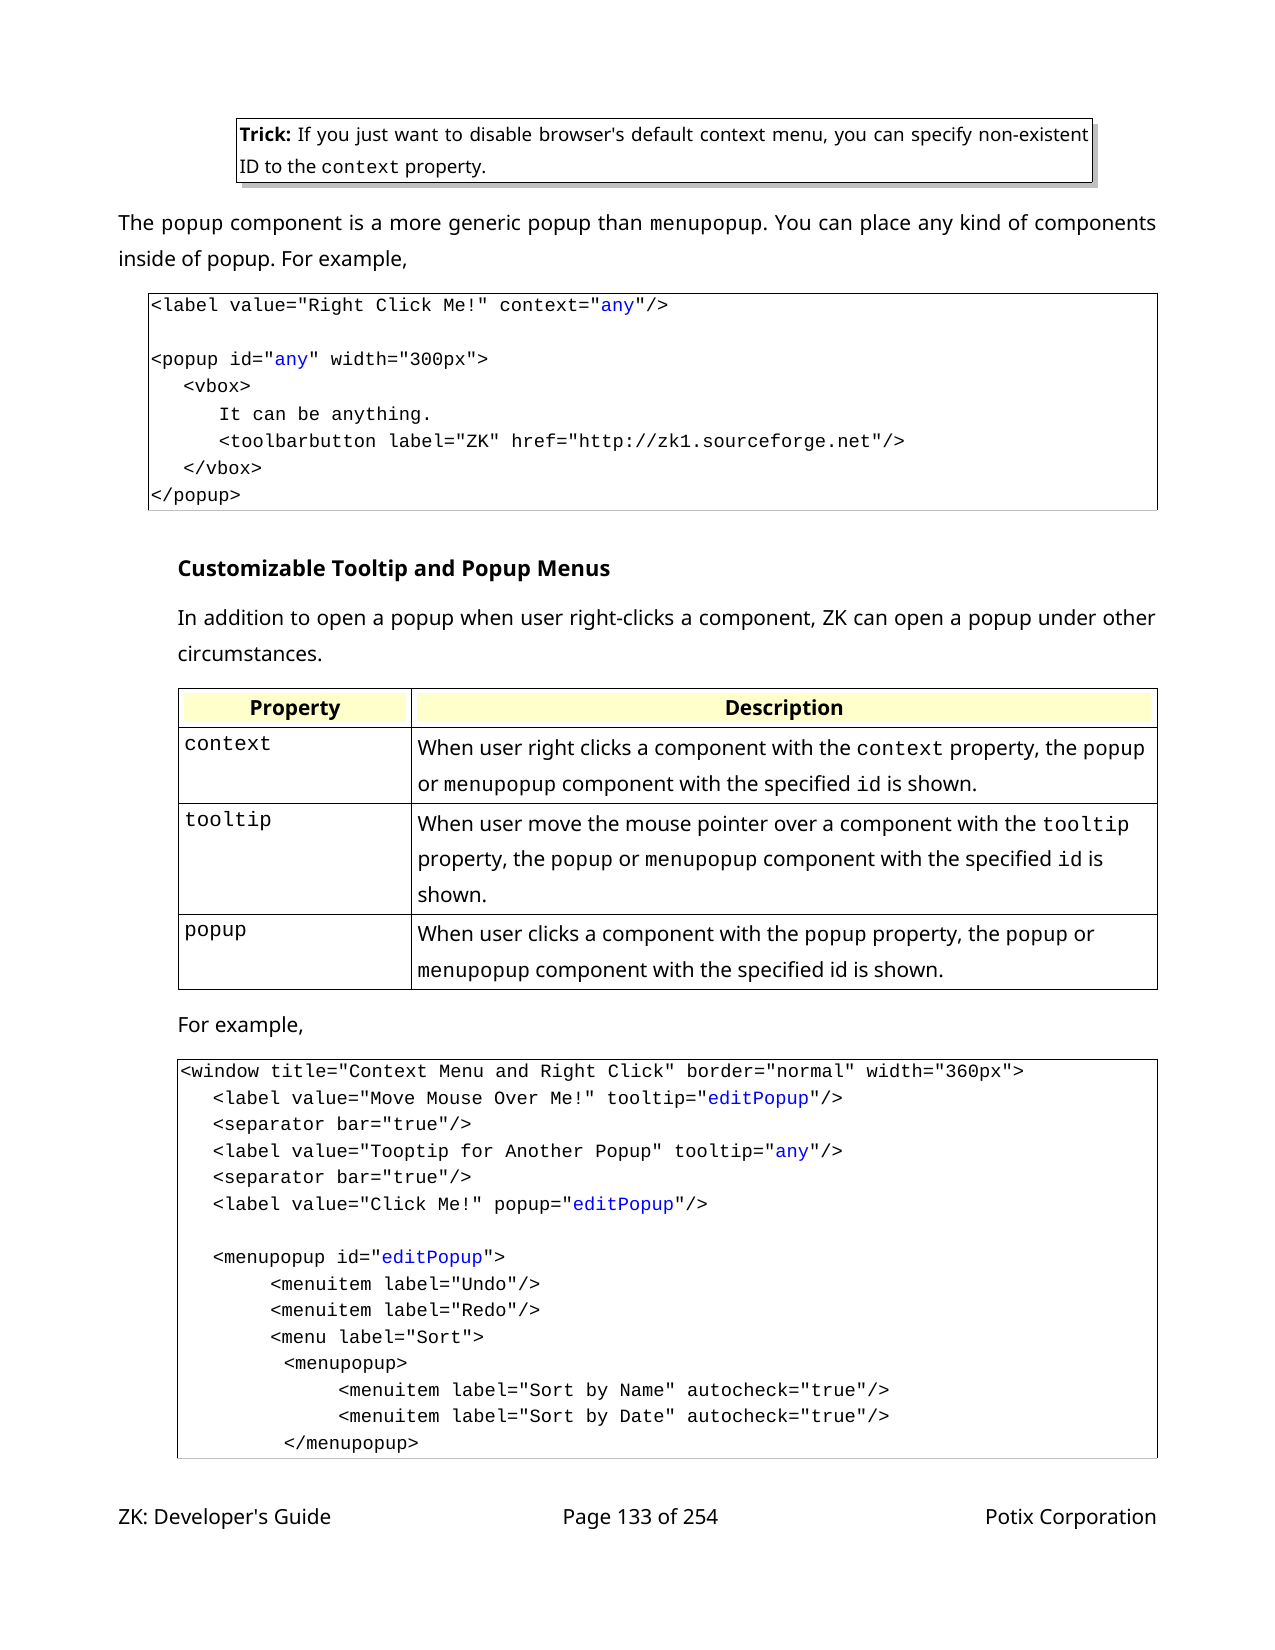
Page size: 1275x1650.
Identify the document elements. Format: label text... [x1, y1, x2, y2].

text Trick: If you just want to disable browser's default context menu, you can specify non-existent ID to the context property. [237, 119, 1092, 182]
text In addition to open a popup when user right-clicks a component, ZK can open a popup under other circumstances. [177, 603, 1157, 667]
table_cell When user clicks a component with the popup property, the popup or menupopup component with the specified id is shown. [412, 915, 1157, 989]
table_cell When user right clicks a component with the context property, the popup or menupopup component with the specified id is shown. [412, 728, 1157, 803]
table_header Property [179, 689, 411, 727]
text <window title="Context Menu and Right Click" border="normal" width="360px"> <label value="Move Mouse Over Me!" tooltip="editPopup"/> <separator bar="true"/> <label value="Tooptip for Another Popup" tooltip="any"/> <separator bar="true"/> <label value="Click Me!" popup="editPopup"/> <menupopup id="editPopup"> <menuitem label="Undo"/> <menuitem label="Redo"/> <menu label="Sort"> <menupopup> <menuitem label="Sort by Name" autocheck="true"/> <menuitem label="Sort by Date" autocheck="true"/> </menupopup> [178, 1060, 1157, 1458]
text </vbox> [149, 456, 1157, 480]
table_cell When user move the mouse pointer over a component with the tooltip property, the popup or menupopup component with the specified id is shown. [412, 804, 1157, 914]
text </popup> [149, 483, 1157, 510]
text <label value="Right Click Me!" context="any"/> [149, 294, 1157, 317]
table_cell context [179, 728, 411, 803]
table_header Description [412, 689, 1157, 727]
table_cell popup [179, 915, 411, 989]
text For example, [177, 1010, 1157, 1038]
table_cell tooltip [179, 804, 411, 914]
text <popup id="any" width="300px"> [149, 347, 1157, 371]
text <toolbarbutton label="ZK" href="http://zk1.sourceforge.net"/> [149, 429, 1157, 453]
text <vbox> [149, 374, 1157, 398]
text The popup component is a more generic popup than menupopup. You can place any kind of components inside of popup. For example, [118, 208, 1157, 272]
subtitle Customizable Tooltip and Popup Menus [177, 553, 1157, 583]
text It can be anything. [149, 401, 1157, 426]
